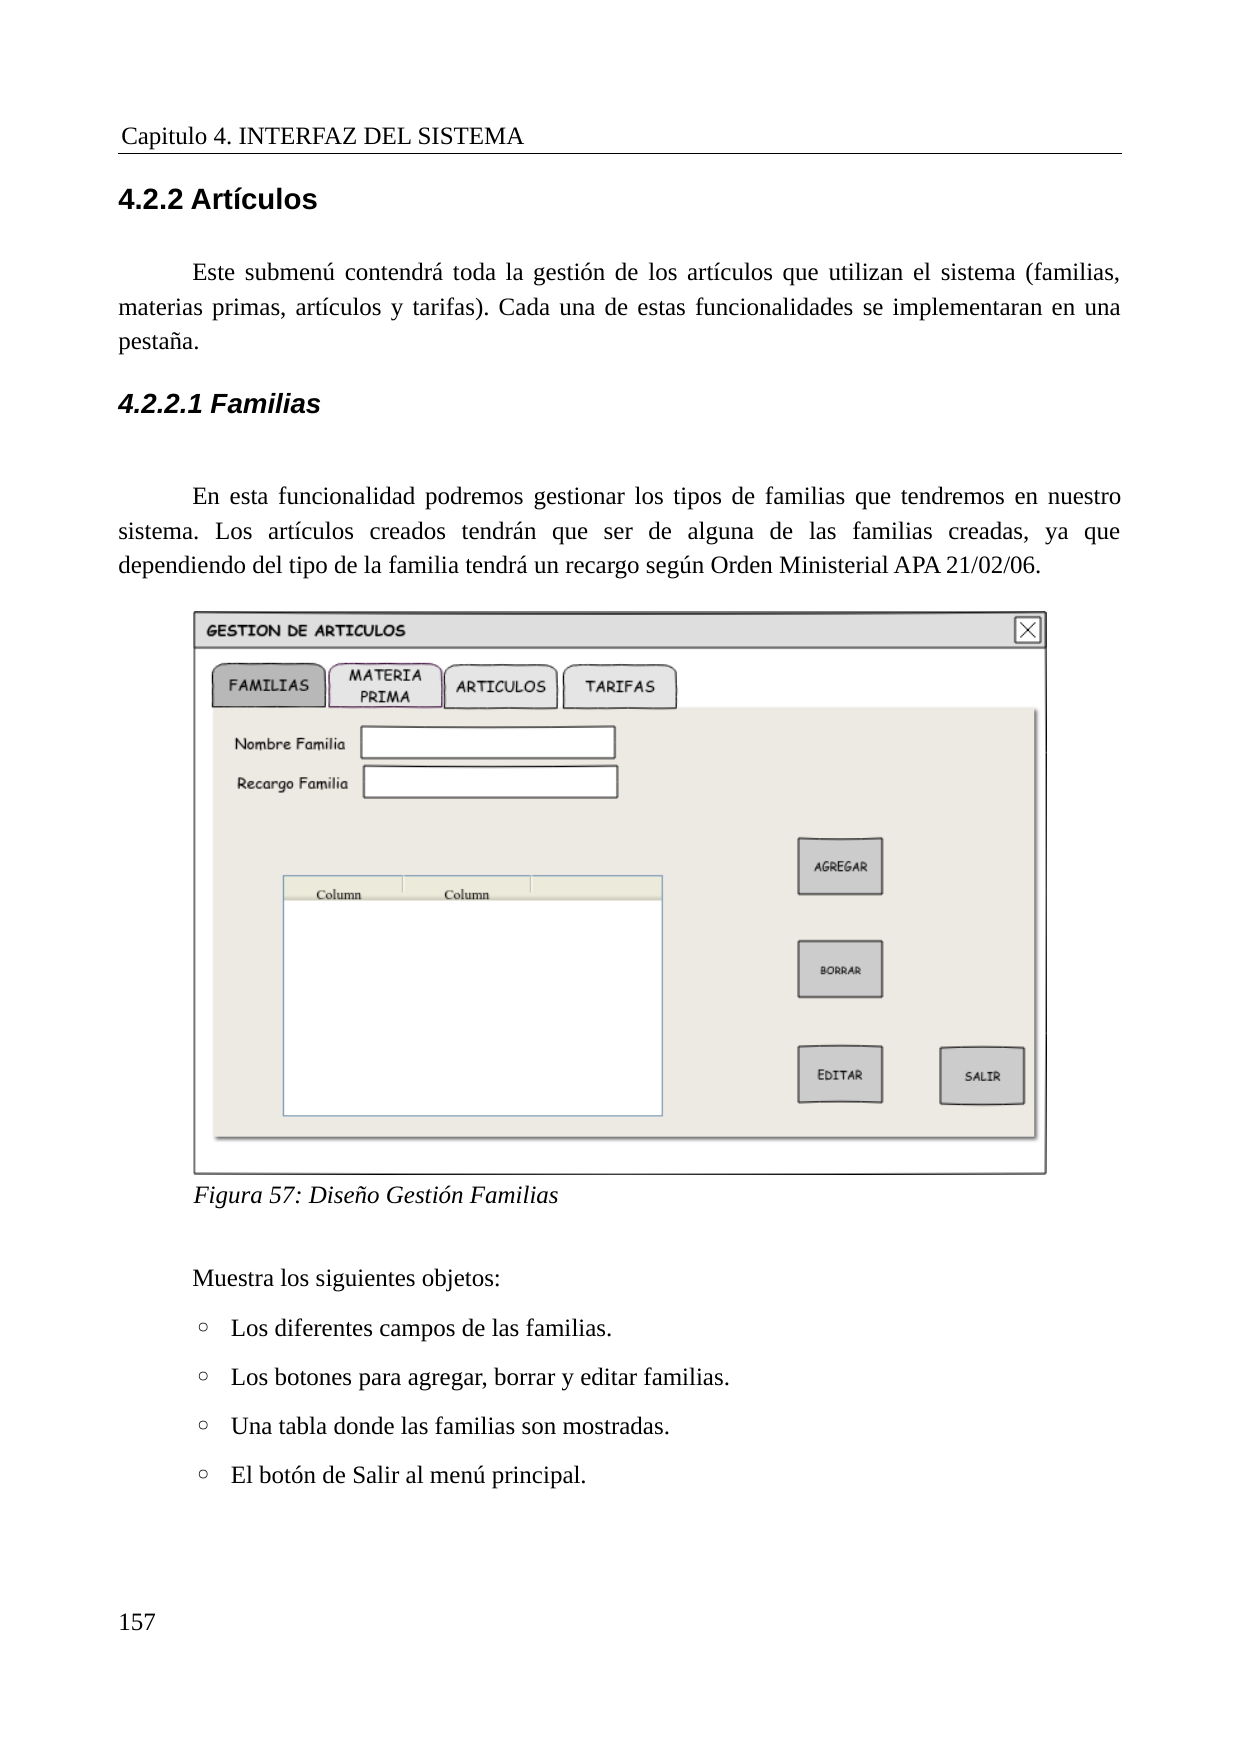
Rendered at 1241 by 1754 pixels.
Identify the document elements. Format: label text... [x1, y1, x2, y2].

list Una tabla donde las familias son mostradas. [193, 1411, 1122, 1439]
list El botón de Salir al menú principal. [193, 1460, 1122, 1488]
list Los diferentes campos de las familias. [193, 1313, 1122, 1341]
subtitle 4.2.2.1 Familias [118, 388, 1122, 420]
list Los botones para agregar, borrar y editar familias. [193, 1362, 1122, 1390]
text Muestra los siguientes objetos: [118, 1263, 1122, 1292]
text En esta funcionalidad podremos gestionar los tipos de familias que tendremos en nuestro sistema. Los artículos creados tendrán que ser de alguna de las familias creadas, ya que dependiendo del tipo de la familia tendrá un recargo según Orden Ministerial APA 21/02/06. [118, 481, 1122, 579]
subtitle 4.2.2 Artículos [118, 182, 1122, 216]
picture [193, 611, 1047, 1175]
text Figura 57: Diseño Gestión Familias [193, 1175, 1047, 1209]
text Este submenú contendrá toda la gestión de los artículos que utilizan el sistema (familias, materias primas, artículos y tarifas). Cada una de estas funcionalidades se implementaran en una pestaña. [118, 257, 1122, 355]
